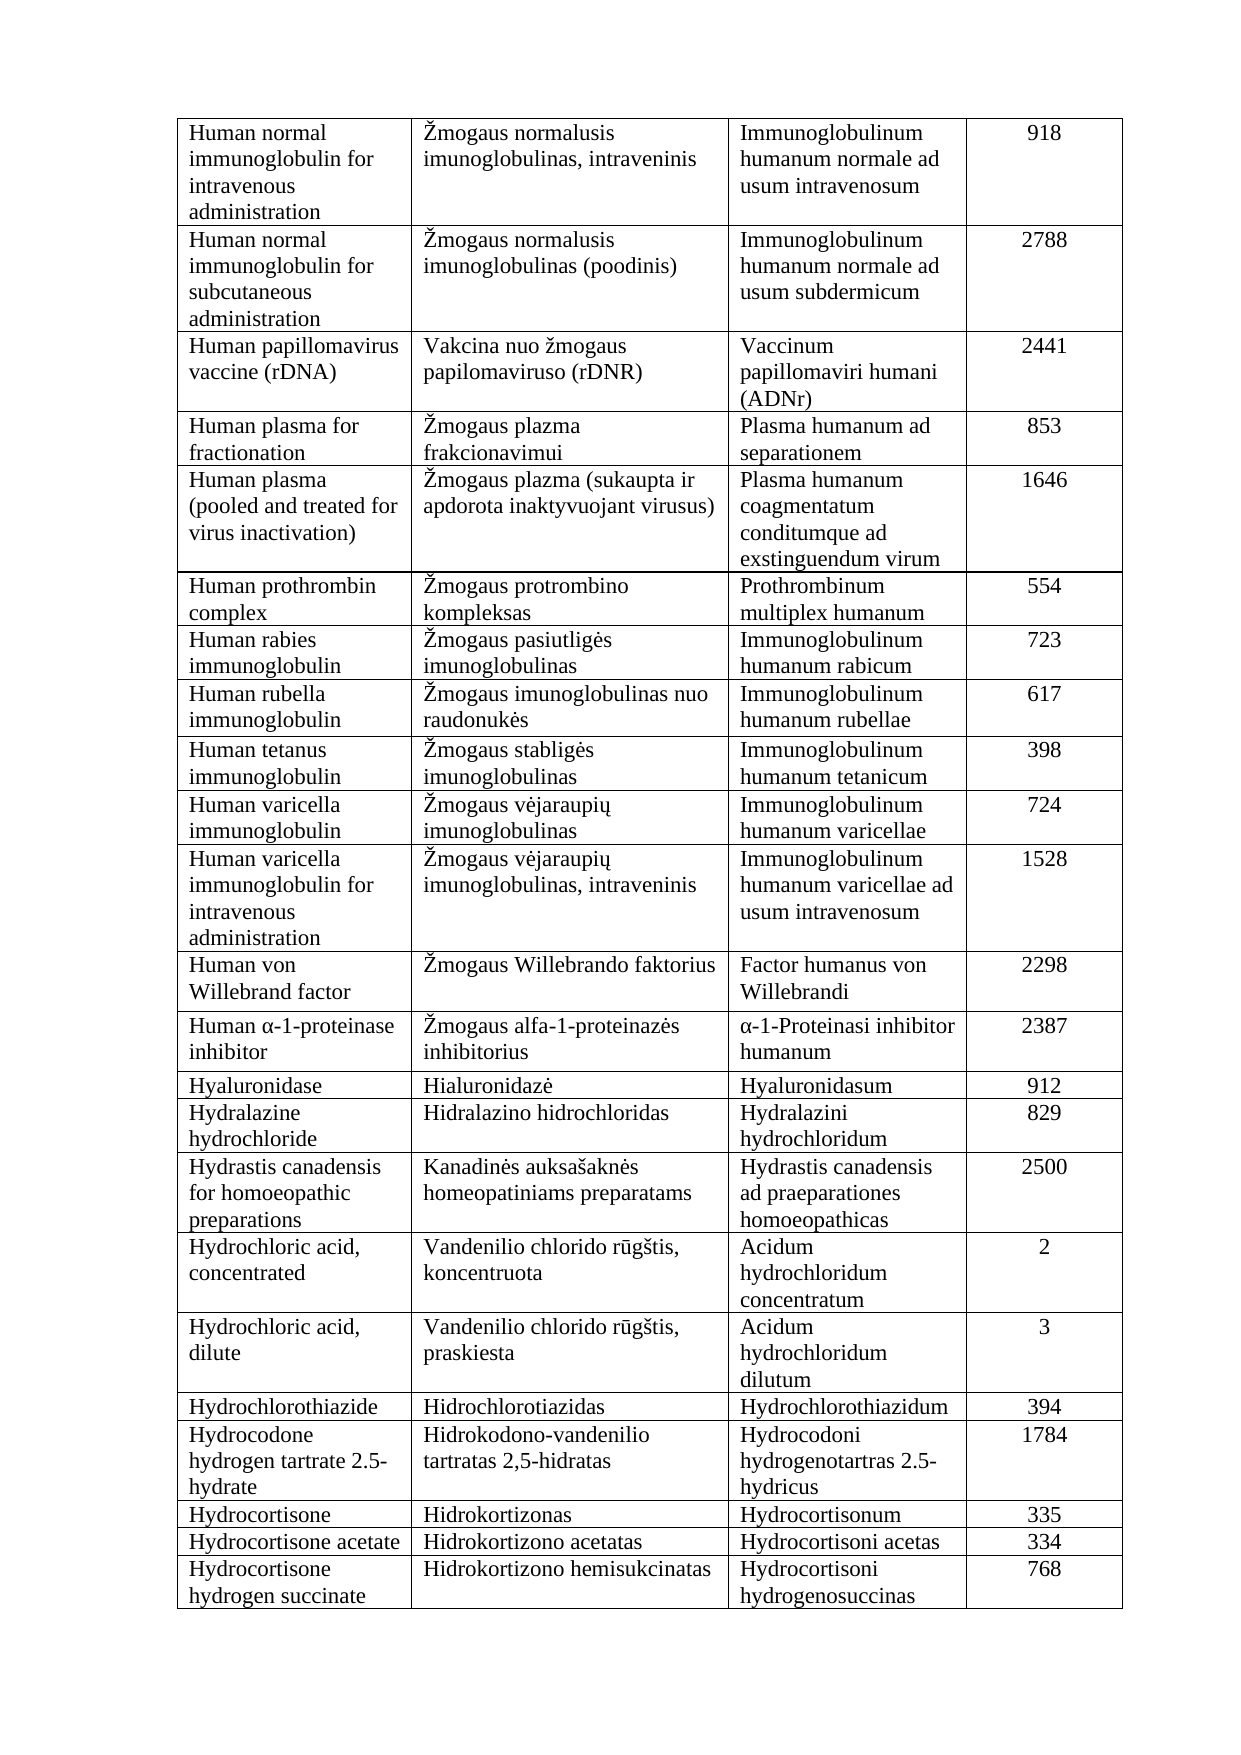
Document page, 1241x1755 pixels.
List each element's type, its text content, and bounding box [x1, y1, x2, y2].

table_cell 2788 [967, 226, 1122, 331]
table_cell 918 [967, 119, 1122, 224]
table_cell 398 [967, 737, 1122, 790]
table_cell Hydralazine hydrochloride [178, 1099, 411, 1152]
table_cell Human rubella immunoglobulin [178, 680, 411, 736]
table_cell Immunoglobulinum humanum varicellae [729, 791, 966, 844]
table_cell 334 [967, 1528, 1122, 1554]
table_cell Immunoglobulinum humanum rubellae [729, 680, 966, 736]
table_cell 912 [967, 1072, 1122, 1098]
table_cell Human α-1-proteinase inhibitor [178, 1012, 411, 1071]
table_cell Human von Willebrand factor [178, 952, 411, 1011]
table_cell 768 [967, 1556, 1122, 1608]
table_cell Hydrastis canadensis ad praeparationes homoeopathicas [729, 1153, 966, 1232]
table_cell Hydrochlorothiazidum [729, 1393, 966, 1419]
table_cell Immunoglobulinum humanum tetanicum [729, 737, 966, 790]
table_cell Hydrocodone hydrogen tartrate 2.5-hydrate [178, 1421, 411, 1500]
table_cell 394 [967, 1393, 1122, 1419]
table_cell Hydrocodoni hydrogenotartras 2.5-hydricus [729, 1421, 966, 1500]
table_cell Hydrocortisone acetate [178, 1528, 411, 1554]
table_cell Vakcina nuo žmogaus papilomaviruso (rDNR) [412, 332, 728, 411]
table_cell 617 [967, 680, 1122, 736]
table_cell Hydrochlorothiazide [178, 1393, 411, 1419]
table_cell Hidrokodono-vandenilio tartratas 2,5-hidratas [412, 1421, 728, 1500]
table_cell 335 [967, 1501, 1122, 1527]
table_cell Human varicella immunoglobulin [178, 791, 411, 844]
table_cell Hyaluronidase [178, 1072, 411, 1098]
table_cell Hydrocortisoni hydrogenosuccinas [729, 1556, 966, 1608]
table_cell Žmogaus vėjaraupių imunoglobulinas [412, 791, 728, 844]
table_cell 3 [967, 1313, 1122, 1392]
table_cell Acidum hydrochloridum concentratum [729, 1233, 966, 1312]
table_cell Žmogaus stabligės imunoglobulinas [412, 737, 728, 790]
table_cell Vaccinum papillomaviri humani (ADNr) [729, 332, 966, 411]
table_cell Hydrocortisonum [729, 1501, 966, 1527]
table_cell 2387 [967, 1012, 1122, 1071]
table_cell Žmogaus plazma (sukaupta ir apdorota inaktyvuojant virusus) [412, 466, 728, 571]
table_cell Hyaluronidasum [729, 1072, 966, 1098]
table_cell Immunoglobulinum humanum normale ad usum intravenosum [729, 119, 966, 224]
table_cell Immunoglobulinum humanum normale ad usum subdermicum [729, 226, 966, 331]
table_cell Žmogaus normalusis imunoglobulinas (poodinis) [412, 226, 728, 331]
table_cell Hidrokortizono acetatas [412, 1528, 728, 1554]
table_cell Žmogaus plazma frakcionavimui [412, 412, 728, 465]
table_cell Factor humanus von Willebrandi [729, 952, 966, 1011]
table_cell Hydrochloric acid, dilute [178, 1313, 411, 1392]
table_cell 2441 [967, 332, 1122, 411]
table_cell 723 [967, 626, 1122, 679]
table_cell Immunoglobulinum humanum varicellae ad usum intravenosum [729, 845, 966, 951]
table_cell Human papillomavirus vaccine (rDNA) [178, 332, 411, 411]
table_cell Human prothrombin complex [178, 573, 411, 625]
table_cell 1528 [967, 845, 1122, 951]
table_cell 2298 [967, 952, 1122, 1011]
table_cell Human varicella immunoglobulin for intravenous administration [178, 845, 411, 951]
table_cell Human rabies immunoglobulin [178, 626, 411, 679]
table_cell Prothrombinum multiplex humanum [729, 573, 966, 625]
table_cell Hydralazini hydrochloridum [729, 1099, 966, 1152]
table_cell Human plasma for fractionation [178, 412, 411, 465]
table_cell Human normal immunoglobulin for subcutaneous administration [178, 226, 411, 331]
table_cell α-1-Proteinasi inhibitor humanum [729, 1012, 966, 1071]
table_cell 2500 [967, 1153, 1122, 1232]
table_cell Hydrocortisone hydrogen succinate [178, 1556, 411, 1608]
table_cell 853 [967, 412, 1122, 465]
table_cell Hidrochlorotiazidas [412, 1393, 728, 1419]
table_cell Hydrocortisoni acetas [729, 1528, 966, 1554]
table_cell Vandenilio chlorido rūgštis, koncentruota [412, 1233, 728, 1312]
table_cell Human normal immunoglobulin for intravenous administration [178, 119, 411, 224]
table_cell 554 [967, 573, 1122, 625]
table_cell Hydrocortisone [178, 1501, 411, 1527]
table_cell Hidrokortizonas [412, 1501, 728, 1527]
table_cell 1646 [967, 466, 1122, 571]
table_cell Plasma humanum ad separationem [729, 412, 966, 465]
table_cell 724 [967, 791, 1122, 844]
table_cell Vandenilio chlorido rūgštis, praskiesta [412, 1313, 728, 1392]
table_cell Acidum hydrochloridum dilutum [729, 1313, 966, 1392]
table_cell Hydrastis canadensis for homoeopathic preparations [178, 1153, 411, 1232]
table_cell 1784 [967, 1421, 1122, 1500]
table_cell 829 [967, 1099, 1122, 1152]
table_cell Hialuronidazė [412, 1072, 728, 1098]
table_cell Žmogaus vėjaraupių imunoglobulinas, intraveninis [412, 845, 728, 951]
table_cell Žmogaus pasiutligės imunoglobulinas [412, 626, 728, 679]
table_cell Hidralazino hidrochloridas [412, 1099, 728, 1152]
table_cell Plasma humanum coagmentatum conditumque ad exstinguendum virum [729, 466, 966, 571]
table_cell Žmogaus Willebrando faktorius [412, 952, 728, 1011]
table_cell Žmogaus normalusis imunoglobulinas, intraveninis [412, 119, 728, 224]
table_cell Žmogaus alfa‑1-proteinazės inhibitorius [412, 1012, 728, 1071]
table_cell 2 [967, 1233, 1122, 1312]
table_cell Human tetanus immunoglobulin [178, 737, 411, 790]
table_cell Kanadinės auksašaknės homeopatiniams preparatams [412, 1153, 728, 1232]
table_cell Immunoglobulinum humanum rabicum [729, 626, 966, 679]
table_cell Žmogaus imunoglobulinas nuo raudonukės [412, 680, 728, 736]
table_cell Hydrochloric acid, concentrated [178, 1233, 411, 1312]
table_cell Hidrokortizono hemisukcinatas [412, 1556, 728, 1608]
table_cell Žmogaus protrombino kompleksas [412, 573, 728, 625]
table_cell Human plasma (pooled and treated for virus inactivation) [178, 466, 411, 571]
